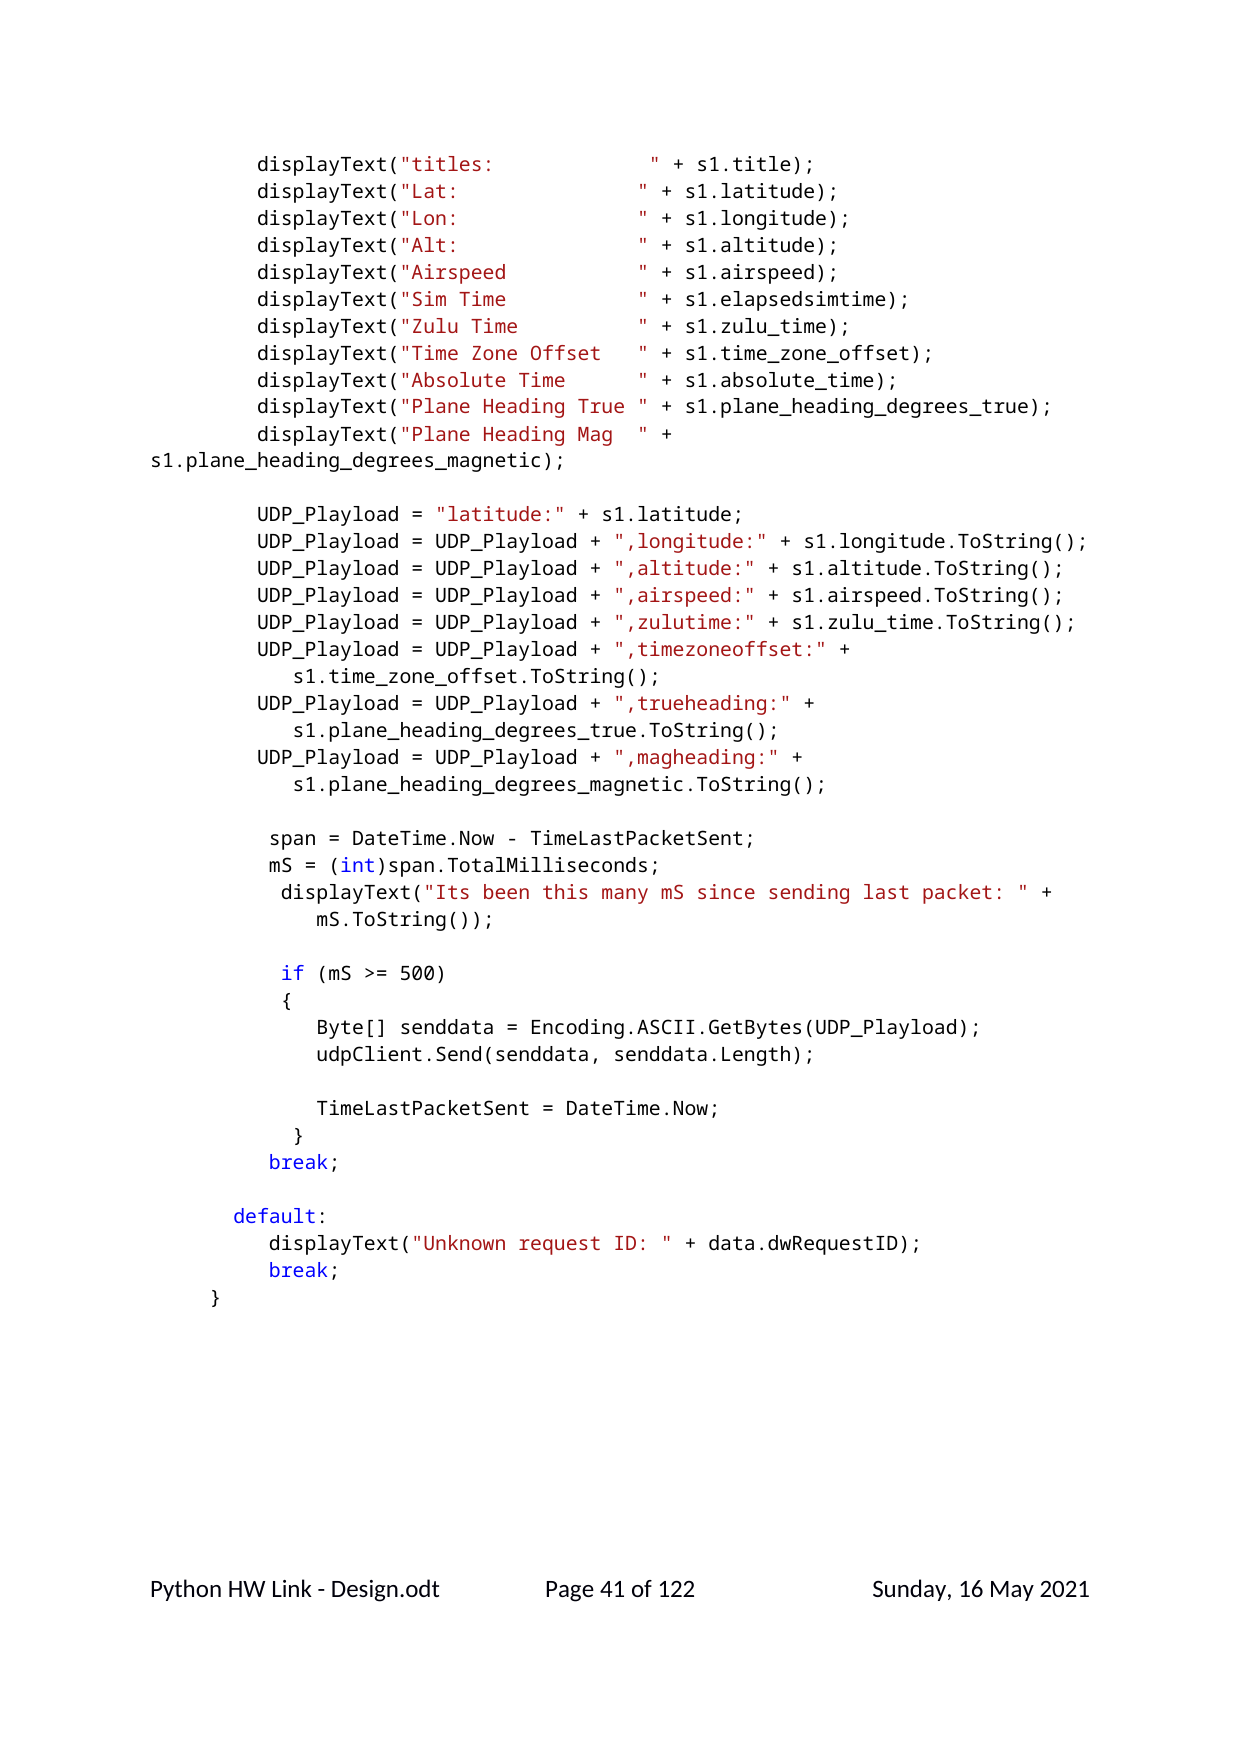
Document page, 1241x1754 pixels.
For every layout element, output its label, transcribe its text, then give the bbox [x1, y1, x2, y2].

text UDP_Playload = UDP_Playload + ",longitude:" + s1.longitude.ToString(); [150, 528, 1090, 555]
text s1.plane_heading_degrees_magnetic.ToString(); [150, 771, 1090, 797]
text Byte[] senddata = Encoding.ASCII.GetBytes(UDP_Playload); [150, 1013, 1090, 1040]
text { [150, 986, 1090, 1013]
text UDP_Playload = UDP_Playload + ",trueheading:" + [150, 689, 1090, 717]
text displayText("Unknown request ID: " + data.dwRequestID); [150, 1229, 1090, 1256]
text displayText("Lon: " + s1.longitude); [150, 204, 1090, 231]
text displayText("Airspeed " + s1.airspeed); [150, 258, 1090, 285]
text break; [150, 1148, 1090, 1175]
text break; [150, 1256, 1090, 1283]
text mS = (int)span.TotalMilliseconds; [150, 851, 1090, 878]
text if (mS >= 500) [150, 959, 1090, 986]
text displayText("Time Zone Offset " + s1.time_zone_offset); [150, 339, 1090, 366]
text s1.time_zone_offset.ToString(); [150, 663, 1090, 689]
text default: [150, 1202, 1090, 1229]
text s1.plane_heading_degrees_true.ToString(); [150, 717, 1090, 743]
text displayText("Alt: " + s1.altitude); [150, 231, 1090, 258]
text UDP_Playload = "latitude:" + s1.latitude; [150, 501, 1090, 528]
text UDP_Playload = UDP_Playload + ",airspeed:" + s1.airspeed.ToString(); [150, 582, 1090, 609]
text displayText("Its been this many mS since sending last packet: " + [150, 878, 1090, 905]
text displayText("Plane Heading True " + s1.plane_heading_degrees_true); [150, 393, 1090, 420]
text displayText("Lat: " + s1.latitude); [150, 177, 1090, 204]
text UDP_Playload = UDP_Playload + ",altitude:" + s1.altitude.ToString(); [150, 555, 1090, 582]
text mS.ToString()); [150, 905, 1090, 932]
text UDP_Playload = UDP_Playload + ",magheading:" + [150, 743, 1090, 771]
text UDP_Playload = UDP_Playload + ",timezoneoffset:" + [150, 636, 1090, 663]
text displayText("titles: " + s1.title); [150, 150, 1090, 177]
text TimeLastPacketSent = DateTime.Now; [150, 1094, 1090, 1121]
text } [150, 1121, 1090, 1148]
text UDP_Playload = UDP_Playload + ",zulutime:" + s1.zulu_time.ToString(); [150, 609, 1090, 636]
text displayText("Zulu Time " + s1.zulu_time); [150, 312, 1090, 339]
text displayText("Sim Time " + s1.elapsedsimtime); [150, 285, 1090, 312]
text displayText("Plane Heading Mag " + s1.plane_heading_degrees_magnetic); [150, 420, 1090, 474]
text udpClient.Send(senddata, senddata.Length); [150, 1040, 1090, 1067]
text displayText("Absolute Time " + s1.absolute_time); [150, 366, 1090, 393]
text } [150, 1283, 1090, 1310]
text span = DateTime.Now - TimeLastPacketSent; [150, 824, 1090, 851]
